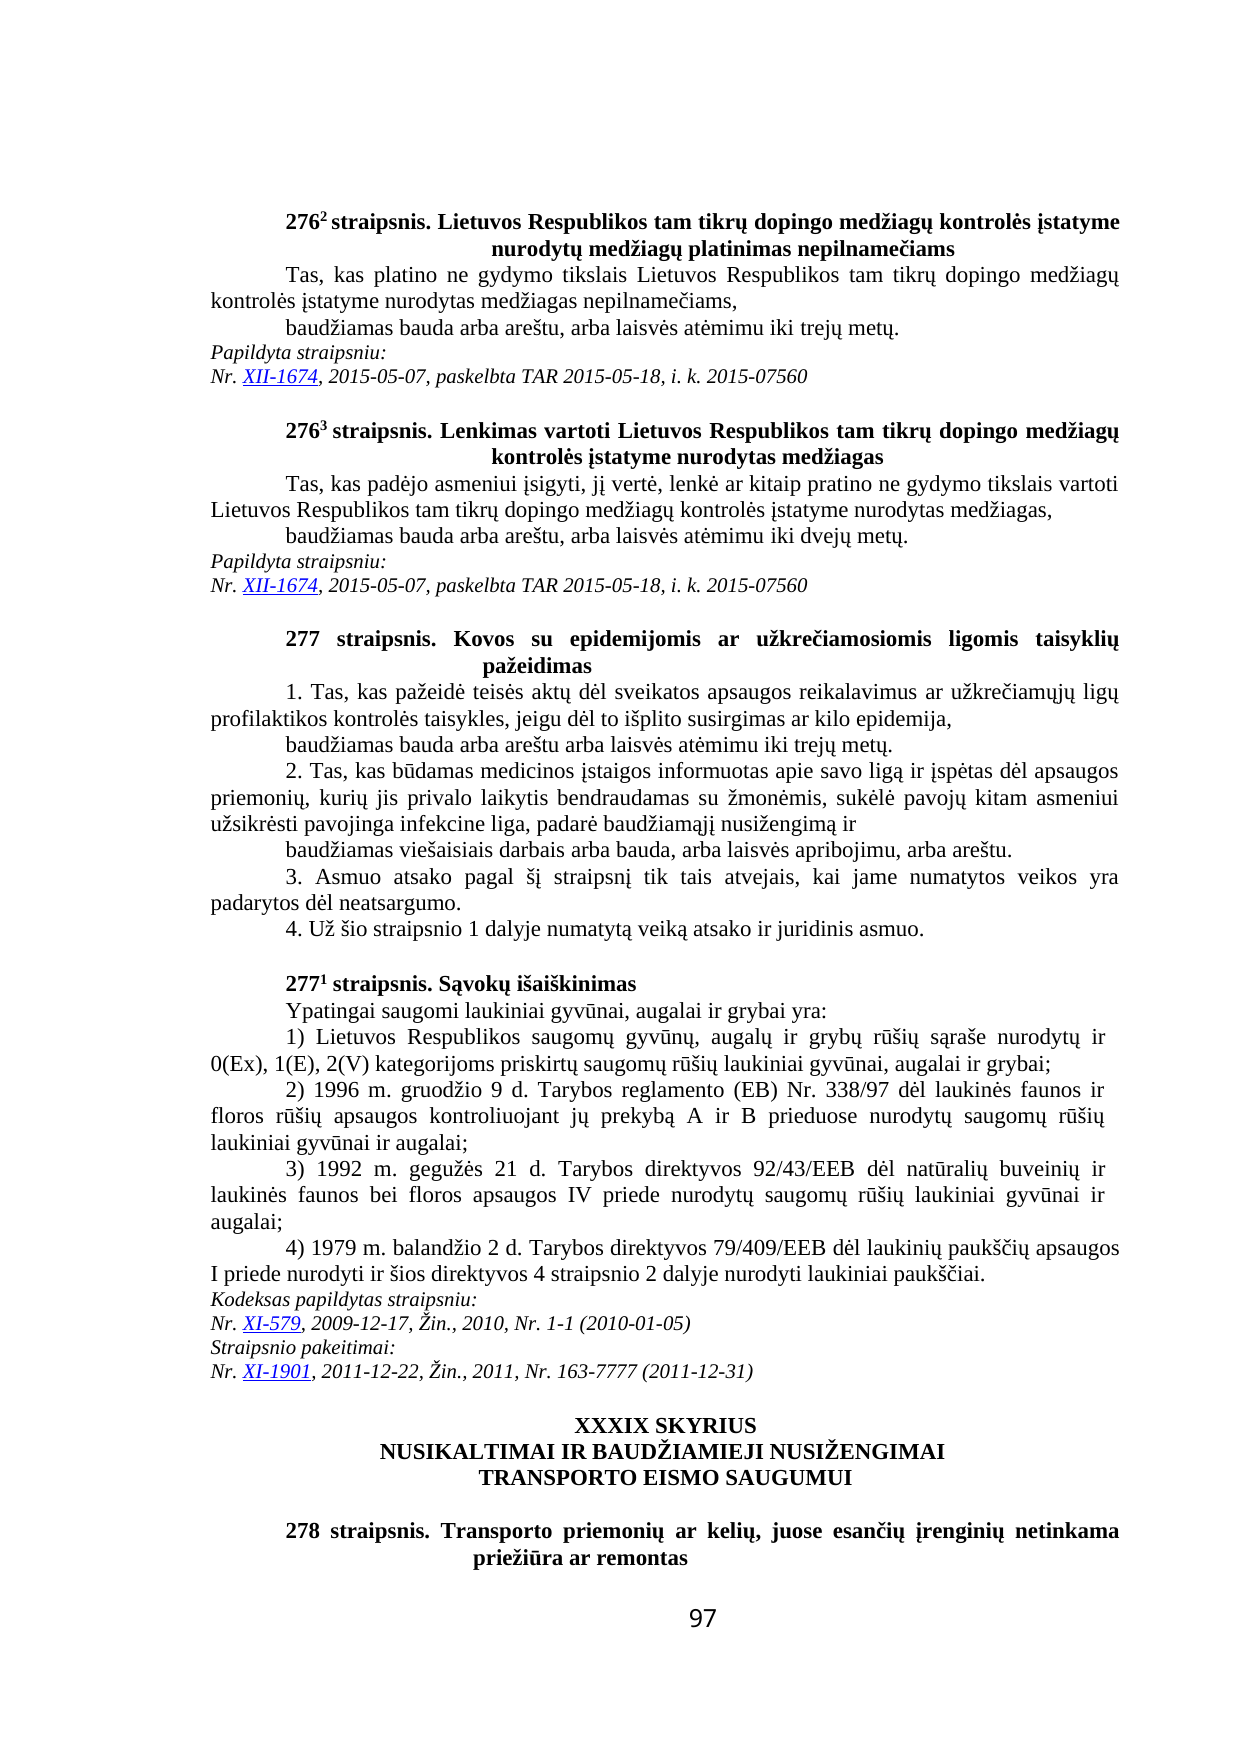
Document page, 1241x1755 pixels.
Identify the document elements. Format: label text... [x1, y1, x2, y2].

text 2) 1996 m. gruodžio 9 d. Tarybos reglamento (EB) Nr. 338/97 dėl laukinės faunos ir floros rūšių apsaugos kontroliuojant jų prekybą A ir B prieduose nurodytų saugomų rūšių laukiniai gyvūnai ir augalai; [210, 1076, 1106, 1155]
text XXXIX SKYRIUS [210, 1412, 1120, 1438]
text 2. Tas, kas būdamas medicinos įstaigos informuotas apie savo ligą ir įspėtas dėl apsaugos priemonių, kurių jis privalo laikytis bendraudamas su žmonėmis, sukėlė pavojų kitam asmeniui užsikrėsti pavojinga infekcine liga, padarė baudžiamąjį nusižengimą ir [210, 757, 1120, 836]
text 277 straipsnis. Kovos su epidemijomis ar užkrečiamosiomis ligomis taisyklių pažeidimas [285, 626, 1120, 678]
text Tas, kas platino ne gydymo tikslais Lietuvos Respublikos tam tikrų dopingo medžiagų kontrolės įstatyme nurodytas medžiagas nepilnamečiams, [210, 261, 1120, 314]
text Kodeksas papildytas straipsniu: [210, 1287, 1120, 1311]
text Straipsnio pakeitimai: [210, 1335, 1120, 1359]
text baudžiamas bauda arba areštu, arba laisvės atėmimu iki dvejų metų. [210, 522, 1120, 549]
text Nr. XII-1674, 2015-05-07, paskelbta TAR 2015-05-18, i. k. 2015-07560 [210, 573, 1120, 597]
text 2762 straipsnis. Lietuvos Respublikos tam tikrų dopingo medžiagų kontrolės įstatyme nurodytų medžiagų platinimas nepilnamečiams [285, 208, 1120, 261]
text Nr. XI-579, 2009-12-17, Žin., 2010, Nr. 1-1 (2010-01-05) [210, 1311, 1120, 1335]
text 1. Tas, kas pažeidė teisės aktų dėl sveikatos apsaugos reikalavimus ar užkrečiamųjų ligų profilaktikos kontrolės taisykles, jeigu dėl to išplito susirgimas ar kilo epidemija, [210, 678, 1120, 731]
text Papildyta straipsniu: [210, 340, 1120, 364]
text Papildyta straipsniu: [210, 549, 1120, 573]
text 2771 straipsnis. Sąvokų išaiškinimas [210, 971, 1106, 997]
text 2763 straipsnis. Lenkimas vartoti Lietuvos Respublikos tam tikrų dopingo medžiagų kontrolės įstatyme nurodytas medžiagas [285, 417, 1120, 469]
text baudžiamas bauda arba areštu arba laisvės atėmimu iki trejų metų. [210, 731, 1120, 757]
text Nr. XII-1674, 2015-05-07, paskelbta TAR 2015-05-18, i. k. 2015-07560 [210, 364, 1120, 388]
text 3) 1992 m. gegužės 21 d. Tarybos direktyvos 92/43/EEB dėl natūralių buveinių ir laukinės faunos bei floros apsaugos IV priede nurodytų saugomų rūšių laukiniai gyvūnai ir augalai; [210, 1155, 1106, 1234]
text baudžiamas viešaisiais darbais arba bauda, arba laisvės apribojimu, arba areštu. [210, 836, 1120, 863]
text 278 straipsnis. Transporto priemonių ar kelių, juose esančių įrenginių netinkama priežiūra ar remontas [285, 1517, 1120, 1570]
text baudžiamas bauda arba areštu, arba laisvės atėmimu iki trejų metų. [210, 314, 1120, 340]
text Ypatingai saugomi laukiniai gyvūnai, augalai ir grybai yra: [210, 997, 1106, 1023]
text 4) 1979 m. balandžio 2 d. Tarybos direktyvos 79/409/EEB dėl laukinių paukščių apsaugos I priede nurodyti ir šios direktyvos 4 straipsnio 2 dalyje nurodyti laukiniai paukščiai. [210, 1234, 1120, 1287]
text 4. Už šio straipsnio 1 dalyje numatytą veiką atsako ir juridinis asmuo. [210, 915, 1120, 942]
text NUSIKALTIMAI IR BAUDŽIAMIEJI NUSIŽENGIMAI TRANSPORTO EISMO SAUGUMUI [210, 1438, 1120, 1491]
text 1) Lietuvos Respublikos saugomų gyvūnų, augalų ir grybų rūšių sąraše nurodytų ir 0(Ex), 1(E), 2(V) kategorijoms priskirtų saugomų rūšių laukiniai gyvūnai, augalai ir grybai; [210, 1023, 1106, 1076]
text Tas, kas padėjo asmeniui įsigyti, jį vertė, lenkė ar kitaip pratino ne gydymo tikslais vartoti Lietuvos Respublikos tam tikrų dopingo medžiagų kontrolės įstatyme nurodytas medžiagas, [210, 469, 1120, 522]
text Nr. XI-1901, 2011-12-22, Žin., 2011, Nr. 163-7777 (2011-12-31) [210, 1359, 1120, 1383]
text 3. Asmuo atsako pagal šį straipsnį tik tais atvejais, kai jame numatytos veikos yra padarytos dėl neatsargumo. [210, 863, 1120, 915]
